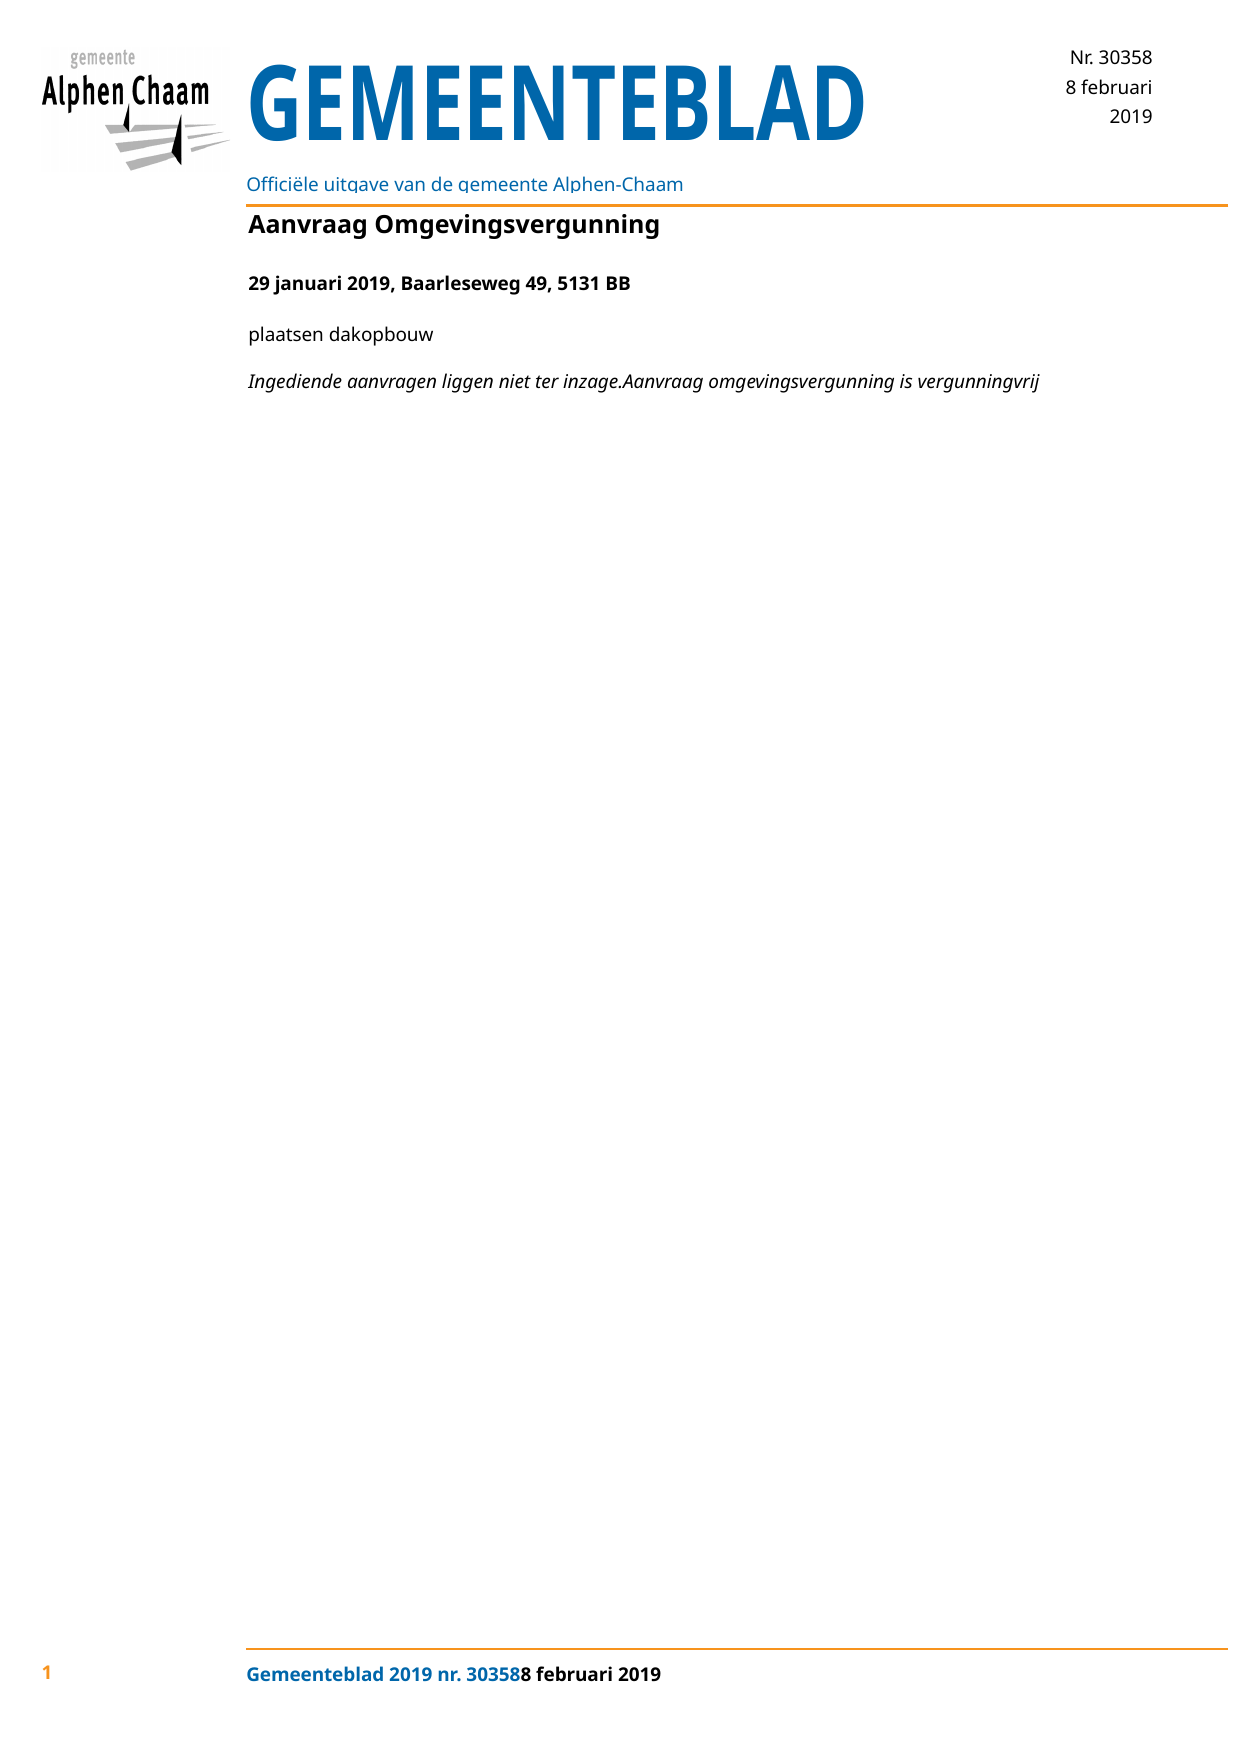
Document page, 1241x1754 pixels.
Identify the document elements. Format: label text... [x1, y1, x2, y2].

text Aanvraag Omgevingsvergunning [248, 207, 1152, 241]
text 29 januari 2019, Baarleseweg 49, 5131 BB [248, 270, 1152, 296]
picture [41, 47, 231, 172]
text Ingediende aanvragen liggen niet ter inzage.Aanvraag omgevingsvergunning is vergunningvrij [248, 368, 1152, 394]
text plaatsen dakopbouw [248, 321, 1152, 346]
